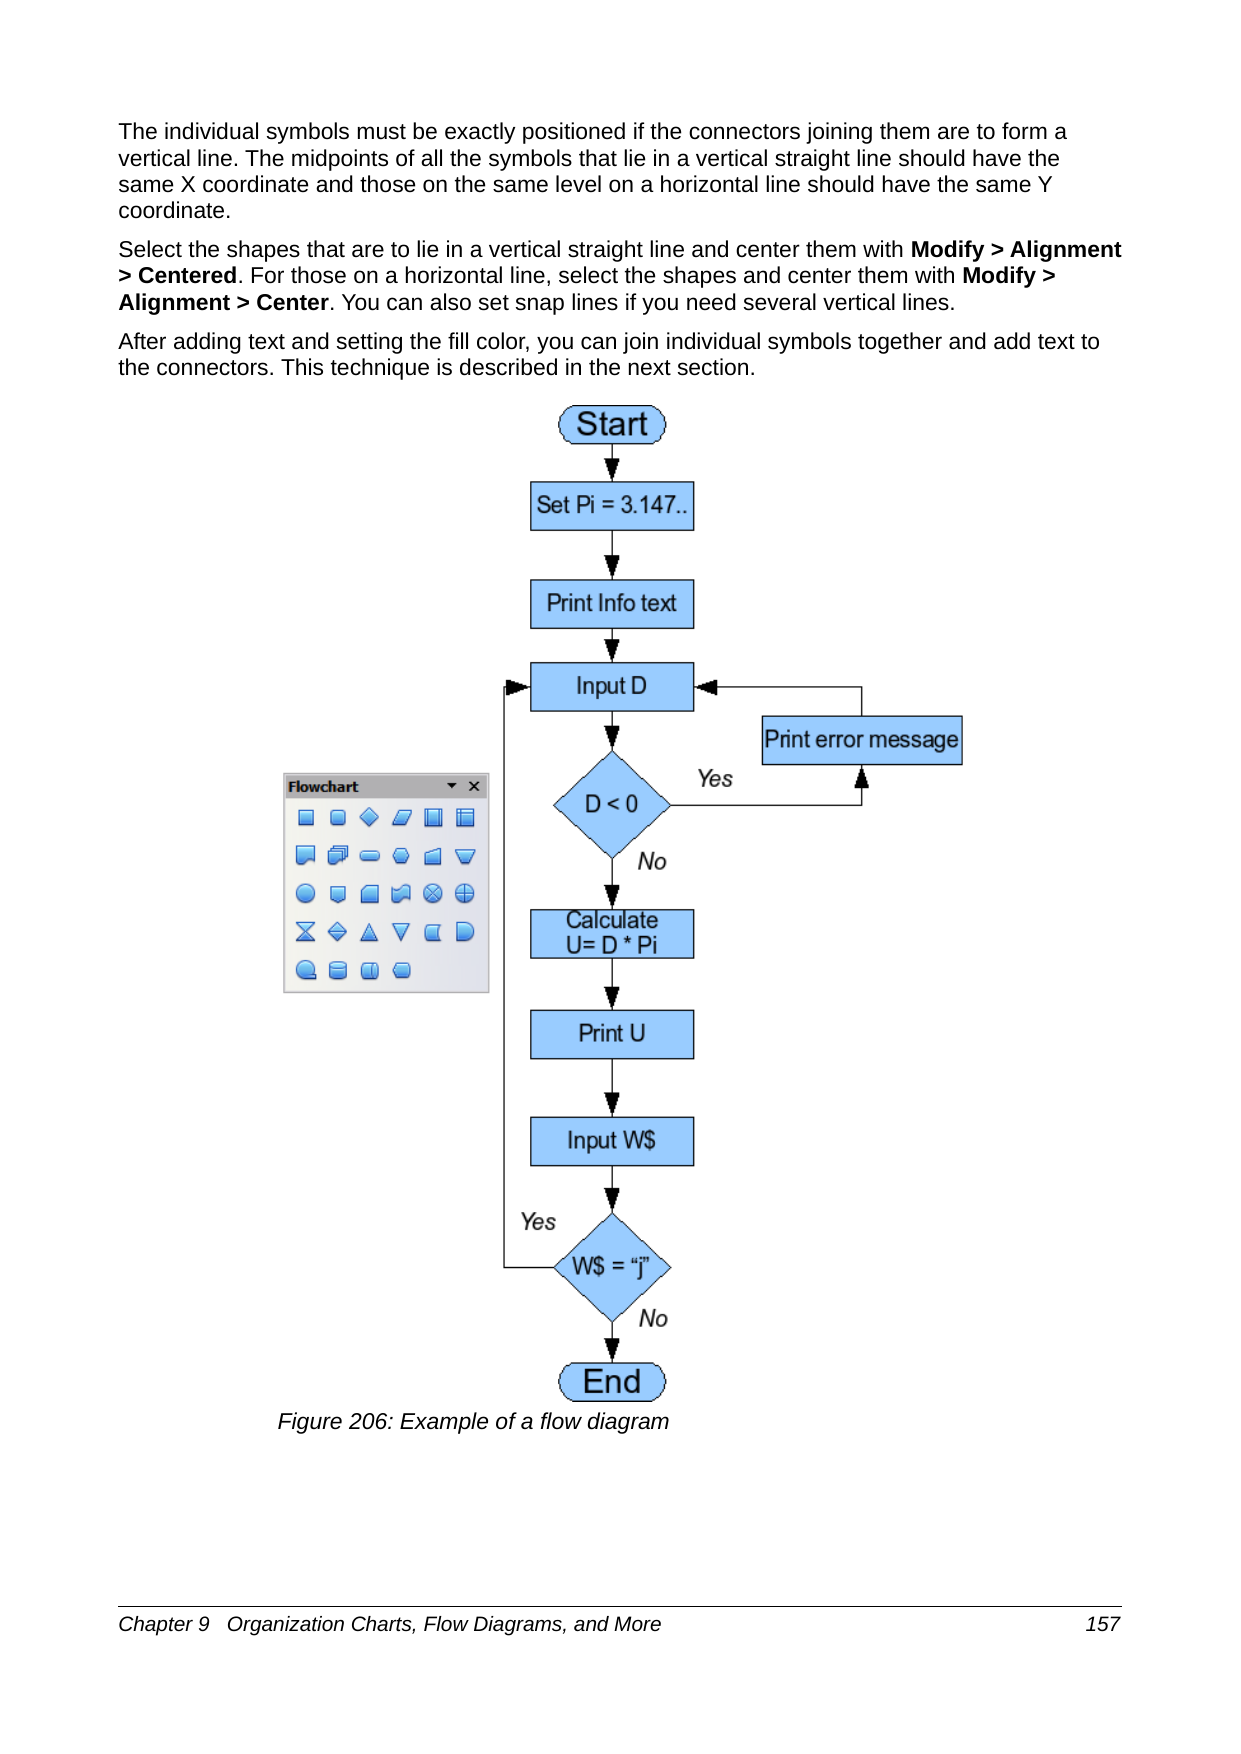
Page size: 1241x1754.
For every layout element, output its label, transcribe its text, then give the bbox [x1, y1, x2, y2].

text The individual symbols must be exactly positioned if the connectors joining them are to form a vertical line. The midpoints of all the symbols that lie in a vertical straight line should have the same X coordinate and those on the same level on a horizontal line should have the same Y coordinate. [118, 118, 1122, 223]
text Figure 206: Example of a flow diagram [277, 1408, 963, 1434]
text Select the shapes that are to lie in a vertical straight line and center them with Modify > Alignment > Centered. For those on a horizontal line, select the shapes and center them with Modify > Alignment > Center. You can also set snap lines if you need several vertical lines. [118, 236, 1122, 315]
picture [277, 405, 963, 1402]
text After adding text and setting the fill color, you can join individual symbols together and add text to the connectors. This technique is described in the next section. [118, 328, 1122, 380]
